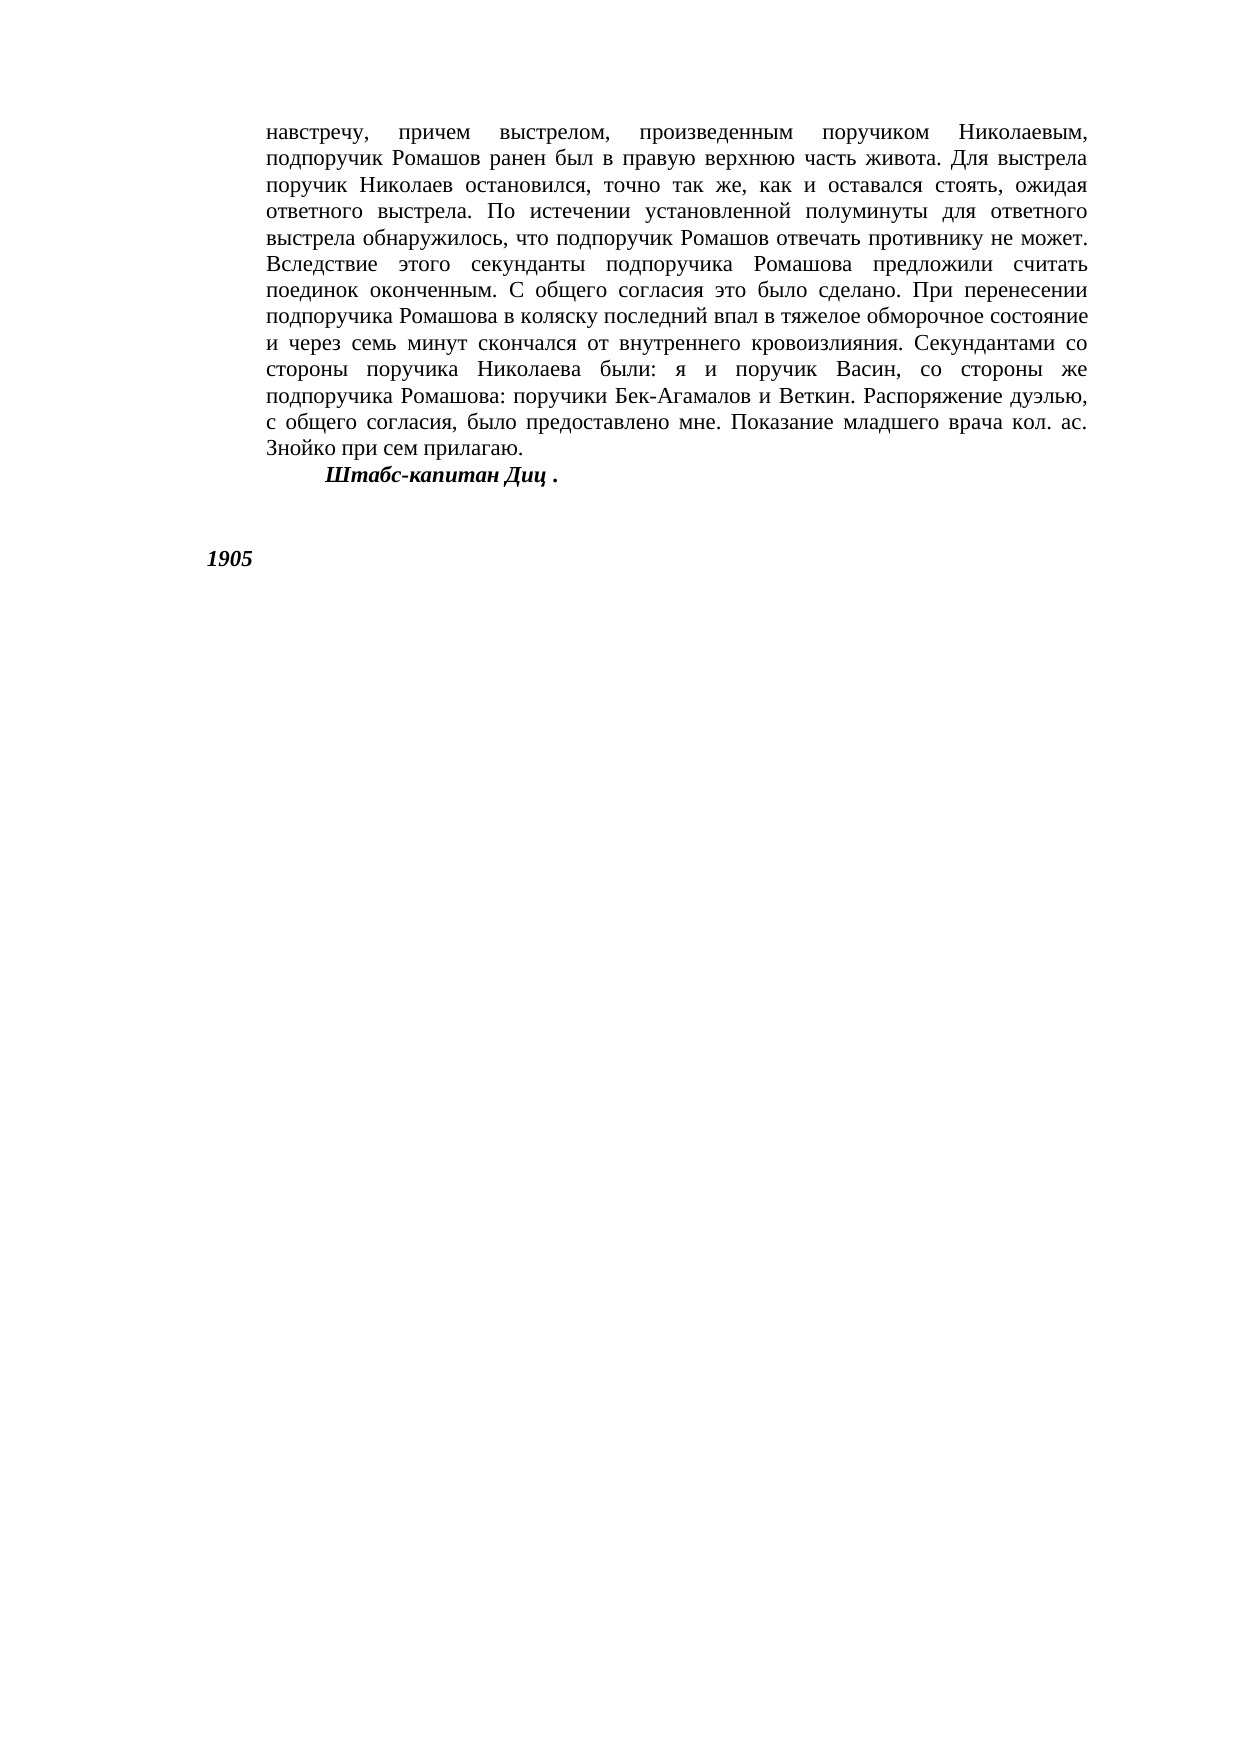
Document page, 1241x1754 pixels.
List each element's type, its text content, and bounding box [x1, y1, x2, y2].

text навстречу, причем выстрелом, произведенным поручиком Николаевым, подпоручик Ромашов ранен был в правую верхнюю часть живота. Для выстрела поручик Николаев остановился, точно так же, как и оставался стоять, ожидая ответного выстрела. По истечении установленной полуминуты для ответного выстрела обнаружилось, что подпоручик Ромашов отвечать противнику не может. Вследствие этого секунданты подпоручика Ромашова предложили считать поединок оконченным. С общего согласия это было сделано. При перенесении подпоручика Ромашова в коляску последний впал в тяжелое обморочное состояние и через семь минут скончался от внутреннего кровоизлияния. Секундантами со стороны поручика Николаева были: я и поручик Васин, со стороны же подпоручика Ромашова: поручики Бек-Агамалов и Веткин. Распоряжение дуэлью, с общего согласия, было предоставлено мне. Показание младшего врача кол. ас. Знойко при сем прилагаю. [266, 118, 1089, 461]
text Штабс-капитан Диц . [325, 461, 1089, 487]
text 1905 [148, 544, 1152, 571]
